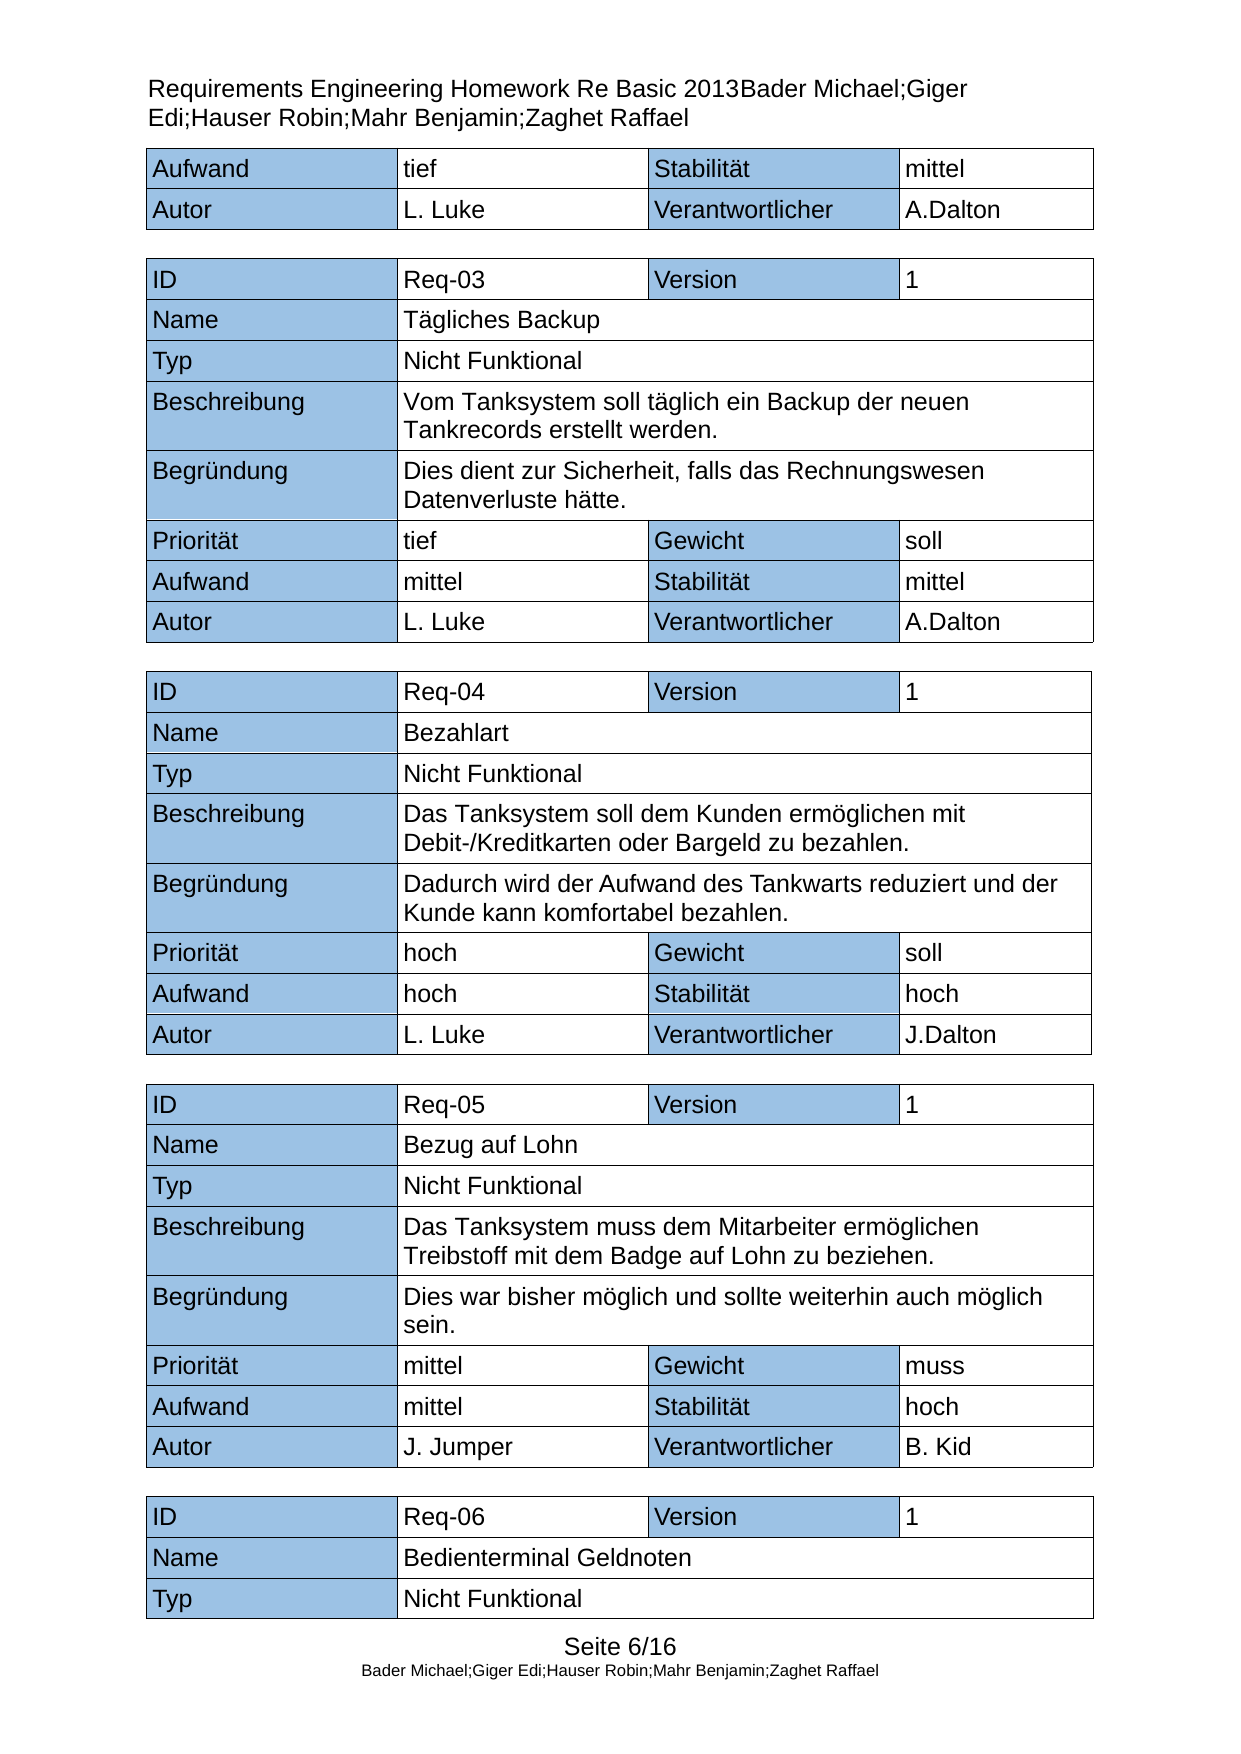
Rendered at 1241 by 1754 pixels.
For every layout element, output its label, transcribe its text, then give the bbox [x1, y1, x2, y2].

table_cell L. Luke [398, 1015, 648, 1054]
table_cell Typ [147, 754, 397, 793]
table_cell Verantwortlicher [649, 189, 899, 229]
table_cell Autor [147, 1427, 397, 1467]
table_cell Dies war bisher möglich und sollte weiterhin auch möglich sein. [398, 1276, 1093, 1345]
table_cell Priorität [147, 933, 397, 973]
table_cell Aufwand [147, 561, 397, 601]
table_cell hoch [900, 974, 1091, 1013]
table_cell Beschreibung [147, 382, 397, 450]
table_cell mittel [398, 1386, 648, 1426]
table_cell Nicht Funktional [398, 341, 1093, 381]
table_cell Name [147, 713, 397, 752]
table_cell muss [900, 1346, 1093, 1385]
table_cell Das Tanksystem soll dem Kunden ermöglichen mit Debit-/Kreditkarten oder Bargeld zu bezahlen. [398, 794, 1091, 863]
table_cell Name [147, 1538, 397, 1578]
table_cell tief [398, 149, 648, 188]
table_header ID [147, 1085, 397, 1124]
table_cell Nicht Funktional [398, 754, 1091, 793]
table_cell Stabilität [649, 149, 899, 188]
table_cell hoch [398, 933, 648, 973]
table_cell mittel [900, 561, 1093, 601]
table_cell L. Luke [398, 189, 648, 229]
table_cell Verantwortlicher [649, 602, 899, 642]
table_cell Vom Tanksystem soll täglich ein Backup der neuen Tankrecords erstellt werden. [398, 382, 1093, 450]
table_cell Autor [147, 1015, 397, 1054]
table_cell L. Luke [398, 602, 648, 642]
table_cell Stabilität [649, 1386, 899, 1426]
table_cell Typ [147, 1166, 397, 1206]
table_cell soll [900, 933, 1091, 973]
table_cell Autor [147, 189, 397, 229]
table_cell Verantwortlicher [649, 1427, 899, 1467]
table_header ID [147, 259, 397, 299]
table_cell Stabilität [649, 561, 899, 601]
table_cell Bezahlart [398, 713, 1091, 752]
table_header Req-05 [398, 1085, 648, 1124]
table_cell Bezug auf Lohn [398, 1125, 1093, 1165]
table_cell Gewicht [649, 1346, 899, 1385]
table_cell mittel [398, 561, 648, 601]
table_cell Beschreibung [147, 1207, 397, 1275]
table_cell Gewicht [649, 521, 899, 560]
table_cell Aufwand [147, 1386, 397, 1426]
table_cell Tägliches Backup [398, 300, 1093, 340]
table_header 1 [900, 672, 1091, 712]
table_cell Nicht Funktional [398, 1579, 1093, 1618]
table_header ID [147, 672, 397, 712]
table_cell Verantwortlicher [649, 1015, 899, 1054]
table_cell Priorität [147, 1346, 397, 1385]
table_cell tief [398, 521, 648, 560]
table_header Req-04 [398, 672, 648, 712]
table_header 1 [900, 1497, 1093, 1537]
table_cell mittel [900, 149, 1093, 188]
table_header Req-06 [398, 1497, 648, 1537]
table_cell A.Dalton [900, 602, 1093, 642]
table_cell Autor [147, 602, 397, 642]
table_cell Das Tanksystem muss dem Mitarbeiter ermöglichen Treibstoff mit dem Badge auf Lohn zu beziehen. [398, 1207, 1093, 1275]
table_cell J.Dalton [900, 1015, 1091, 1054]
table_cell Priorität [147, 521, 397, 560]
table_cell hoch [398, 974, 648, 1013]
table_cell Name [147, 1125, 397, 1165]
table_cell Beschreibung [147, 794, 397, 863]
table_cell soll [900, 521, 1093, 560]
table_cell J. Jumper [398, 1427, 648, 1467]
table_cell Dies dient zur Sicherheit, falls das Rechnungswesen Datenverluste hätte. [398, 451, 1093, 519]
table_header ID [147, 1497, 397, 1537]
table_cell mittel [398, 1346, 648, 1385]
table_cell Name [147, 300, 397, 340]
table_header Version [649, 1497, 899, 1537]
table_cell Bedienterminal Geldnoten [398, 1538, 1093, 1578]
table_header 1 [900, 259, 1093, 299]
table_cell Typ [147, 1579, 397, 1618]
table_header Version [649, 1085, 899, 1124]
table_cell Aufwand [147, 974, 397, 1013]
table_header Version [649, 259, 899, 299]
table_cell Begründung [147, 864, 397, 932]
table_cell hoch [900, 1386, 1093, 1426]
table_cell Begründung [147, 451, 397, 519]
table_cell Typ [147, 341, 397, 381]
table_header Req-03 [398, 259, 648, 299]
table_cell Gewicht [649, 933, 899, 973]
table_header Version [649, 672, 899, 712]
table_cell B. Kid [900, 1427, 1093, 1467]
table_cell Aufwand [147, 149, 397, 188]
table_cell Nicht Funktional [398, 1166, 1093, 1206]
table_cell Dadurch wird der Aufwand des Tankwarts reduziert und der Kunde kann komfortabel bezahlen. [398, 864, 1091, 932]
table_cell A.Dalton [900, 189, 1093, 229]
table_header 1 [900, 1085, 1093, 1124]
table_cell Begründung [147, 1276, 397, 1345]
table_cell Stabilität [649, 974, 899, 1013]
